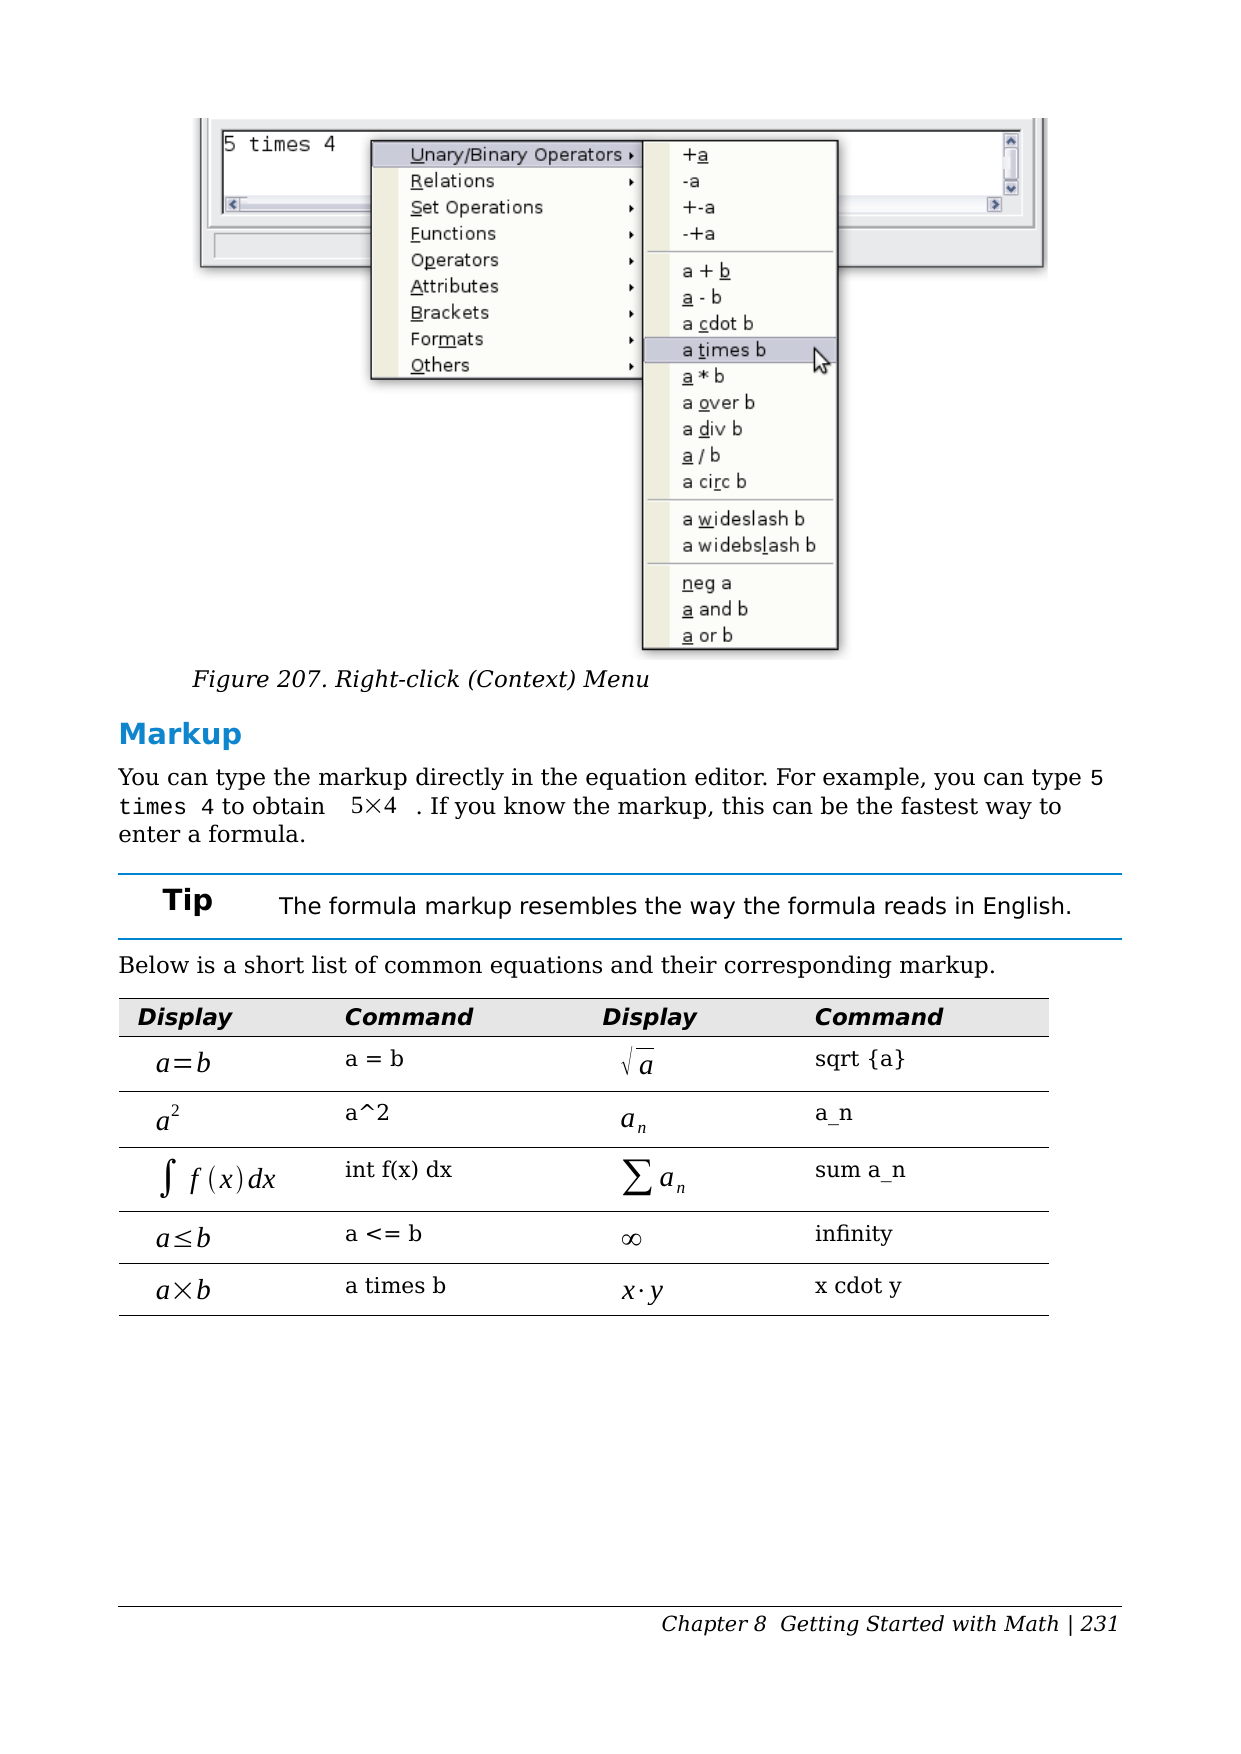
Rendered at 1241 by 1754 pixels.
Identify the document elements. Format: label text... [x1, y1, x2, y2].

table_cell [584, 1264, 797, 1315]
table_cell sqrt {a} [797, 1037, 1049, 1091]
table_cell [119, 1148, 327, 1211]
table_cell [119, 1092, 327, 1147]
table_cell [584, 1092, 797, 1147]
table_cell a <= b [327, 1212, 584, 1263]
text Below is a short list of common equations and their corresponding markup. [118, 953, 1122, 979]
table_cell int f(x) dx [327, 1148, 584, 1211]
table_cell [584, 1212, 797, 1263]
table_cell [119, 1264, 327, 1315]
table_header Tip [118, 875, 257, 938]
table_cell [119, 1037, 327, 1091]
table_cell a^2 [327, 1092, 584, 1147]
table_cell [584, 1148, 797, 1211]
table_header The formula markup resembles the way the formula reads in English. [258, 875, 1122, 938]
table_cell x cdot y [797, 1264, 1049, 1315]
table_cell infinity [797, 1212, 1049, 1263]
table_header Command [797, 999, 1049, 1036]
table_header Display [119, 999, 327, 1036]
table_header Command [327, 999, 584, 1036]
subtitle Markup [118, 717, 1122, 751]
text Figure 207. Right-click (Context) Menu [192, 666, 1048, 692]
table_cell [584, 1037, 797, 1091]
table_cell sum a_n [797, 1148, 1049, 1211]
text You can type the markup directly in the equation editor. For example, you can type 5 times 4 to obtain . If you know the markup, this can be the fastest way to enter a formula. [118, 764, 1122, 848]
table_cell [119, 1212, 327, 1263]
table_cell a times b [327, 1264, 584, 1315]
picture [192, 118, 1048, 660]
table_cell a_n [797, 1092, 1049, 1147]
table_cell a = b [327, 1037, 584, 1091]
table_header Display [584, 999, 797, 1036]
